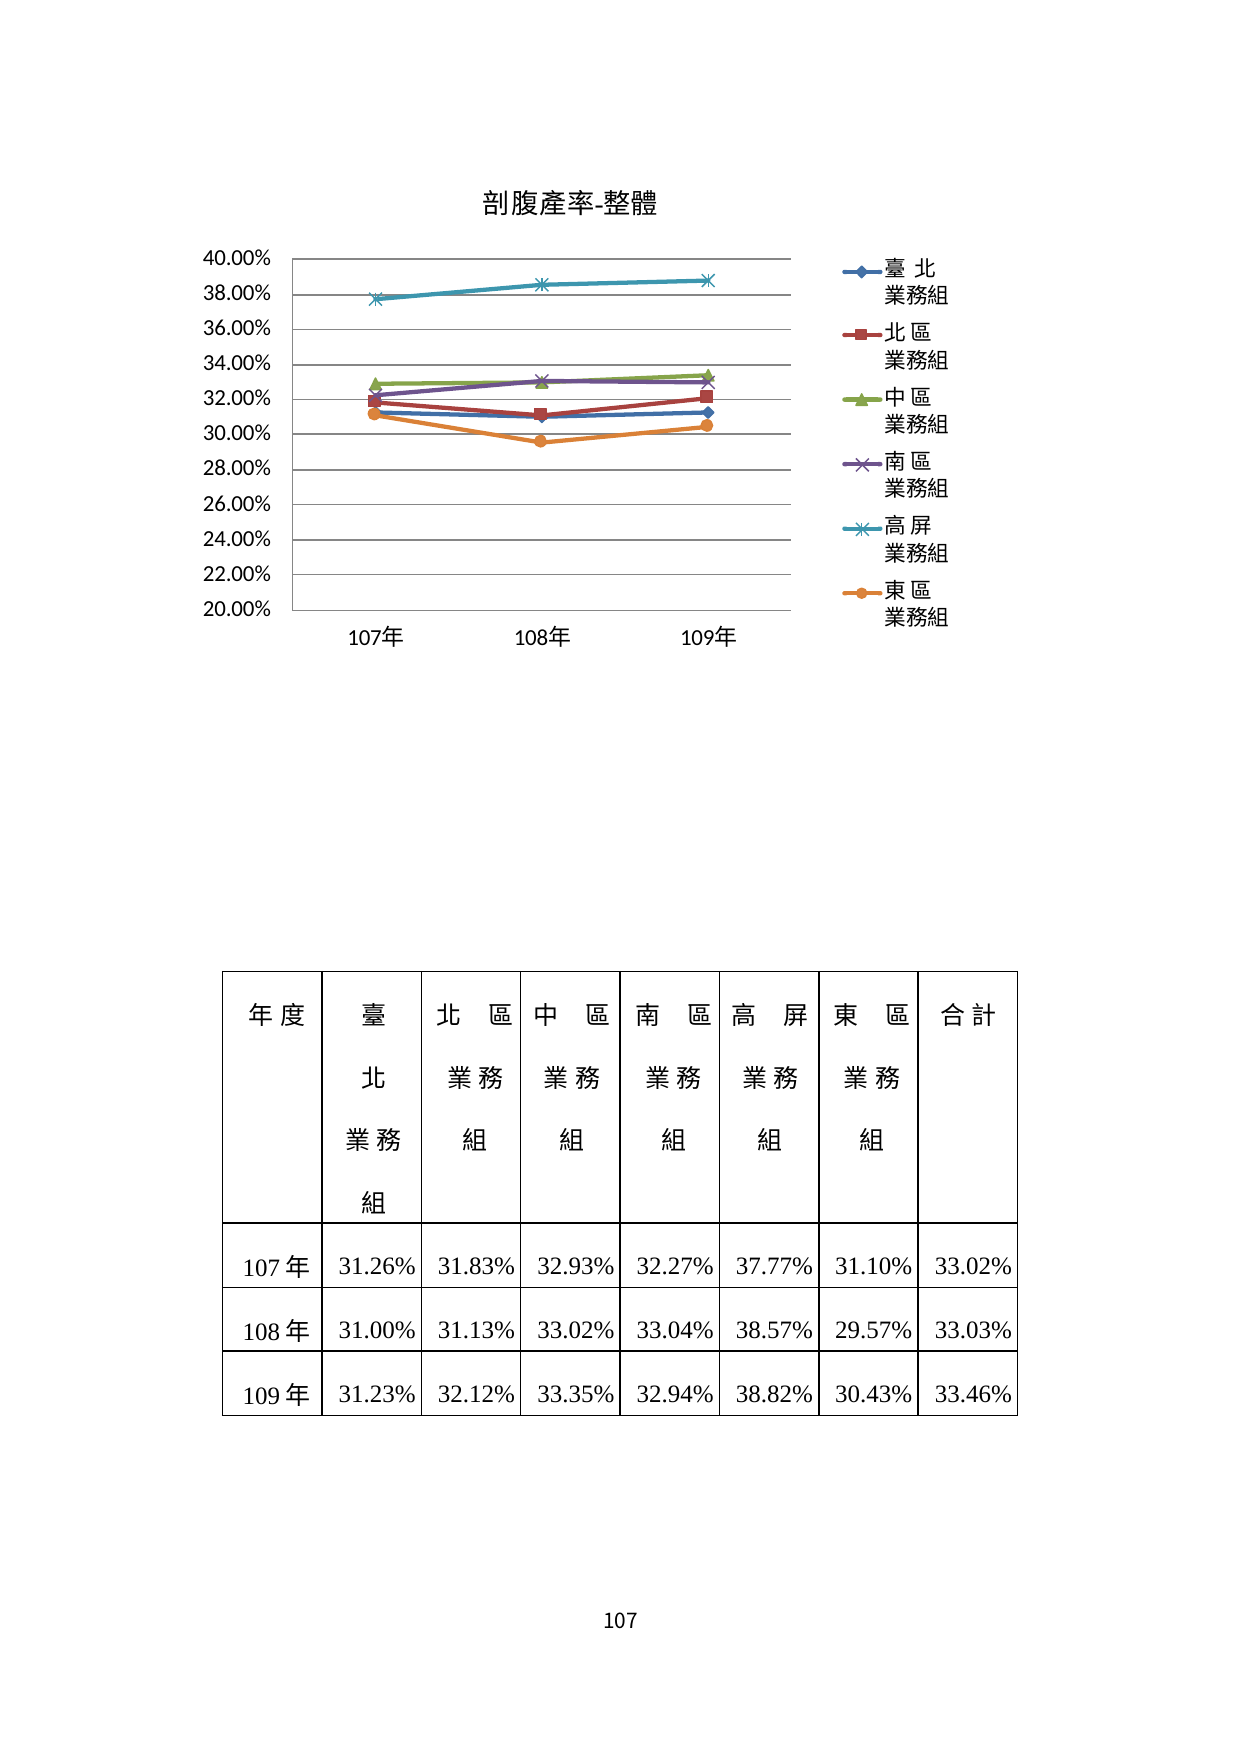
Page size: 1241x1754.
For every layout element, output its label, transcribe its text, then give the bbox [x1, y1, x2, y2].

table_header 年度 [223, 972, 321, 1222]
table_cell 31.00% [323, 1288, 421, 1350]
table_cell 108年 [223, 1288, 321, 1350]
table_cell 30.43% [820, 1352, 917, 1414]
table_cell 32.93% [521, 1224, 619, 1286]
table_cell 31.13% [422, 1288, 520, 1350]
table_header 高 屏 業務組 [720, 972, 818, 1222]
table_cell 32.27% [621, 1224, 719, 1286]
table_header 北 區 業務組 [422, 972, 520, 1222]
table_cell 107年 [223, 1224, 321, 1286]
table_cell 33.02% [919, 1224, 1017, 1286]
table_cell 29.57% [820, 1288, 917, 1350]
table_cell 31.23% [323, 1352, 421, 1414]
table_cell 109年 [223, 1352, 321, 1414]
table_cell 33.02% [521, 1288, 619, 1350]
table_cell 37.77% [720, 1224, 818, 1286]
table_cell 33.04% [621, 1288, 719, 1350]
table_cell 32.12% [422, 1352, 520, 1414]
table_header 臺 北 業務組 [323, 972, 421, 1222]
table_cell 31.10% [820, 1224, 917, 1286]
table_cell 33.03% [919, 1288, 1017, 1350]
table_cell 33.46% [919, 1352, 1017, 1414]
table_header 合計 [919, 972, 1017, 1222]
table_header 中 區 業務組 [521, 972, 619, 1222]
table_cell 33.35% [521, 1352, 619, 1414]
table_cell 31.26% [323, 1224, 421, 1286]
table_cell 38.57% [720, 1288, 818, 1350]
table_cell 38.82% [720, 1352, 818, 1414]
table_header 南 區 業務組 [621, 972, 719, 1222]
table_cell 32.94% [621, 1352, 719, 1414]
table_cell 31.83% [422, 1224, 520, 1286]
table_header 東 區 業務組 [820, 972, 917, 1222]
